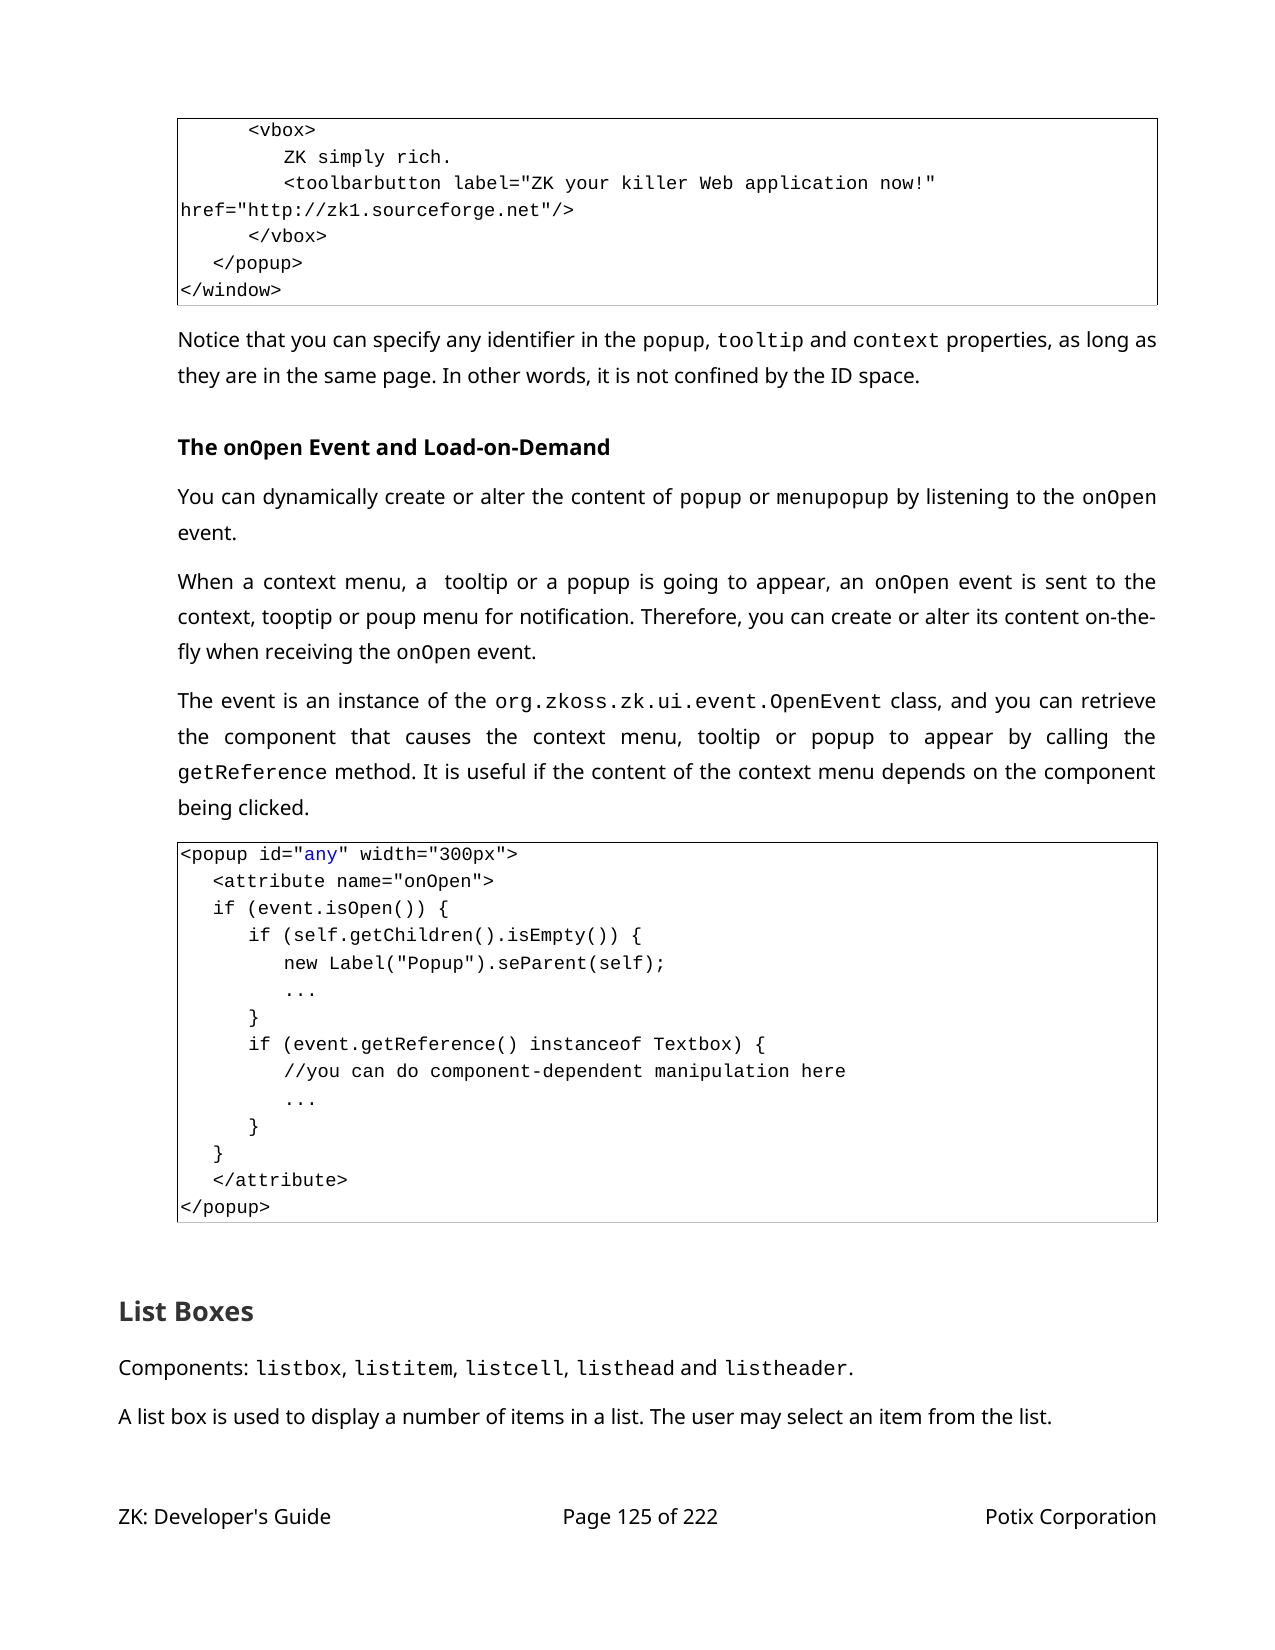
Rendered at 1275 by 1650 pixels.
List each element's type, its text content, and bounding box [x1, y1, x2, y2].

text You can dynamically create or alter the content of popup or menupopup by listening to the onOpen event. [177, 482, 1157, 546]
text A list box is used to display a number of items in a list. The user may select an item from the list. [118, 1402, 1157, 1431]
subtitle List Boxes [118, 1293, 1157, 1329]
text <popup id="any" width="300px"> [178, 843, 1157, 866]
subtitle The onOpen Event and Load-on-Demand [177, 432, 1157, 462]
text Components: listbox, listitem, listcell, listhead and listheader. [118, 1353, 1157, 1382]
text } [178, 1141, 1157, 1165]
text When a context menu, a tooltip or a popup is going to appear, an onOpen event is sent to the context, tooptip or poup menu for notification. Therefore, you can create or alter its content on-the-fly when receiving the onOpen event. [177, 567, 1157, 666]
text if (event.isOpen()) { [178, 896, 1157, 920]
text <attribute name="onOpen"> [178, 869, 1157, 893]
text The event is an instance of the org.zkoss.zk.ui.event.OpenEvent class, and you can retrieve the component that causes the context menu, tooltip or popup to appear by calling the getReference method. It is useful if the content of the context menu depends on the component being clicked. [177, 687, 1157, 821]
text </attribute> </popup> [178, 1168, 1157, 1222]
text if (self.getChildren().isEmpty()) { [178, 923, 1157, 948]
text if (event.getReference() instanceof Textbox) { [178, 1032, 1157, 1056]
text } [178, 1114, 1157, 1138]
text ... [178, 1086, 1157, 1111]
text new Label("Popup").seParent(self); [178, 951, 1157, 975]
text Notice that you can specify any identifier in the popup, tooltip and context properties, as long as they are in the same page. In other words, it is not confined by the ID space. [177, 325, 1157, 389]
text ... [178, 978, 1157, 1002]
text } [178, 1005, 1157, 1029]
text //you can do component-dependent manipulation here [178, 1059, 1157, 1083]
text <vbox> ZK simply rich. <toolbarbutton label="ZK your killer Web application now!" href="http://zk1.sourceforge.net"/> </vbox> </popup> </window> [178, 119, 1157, 305]
